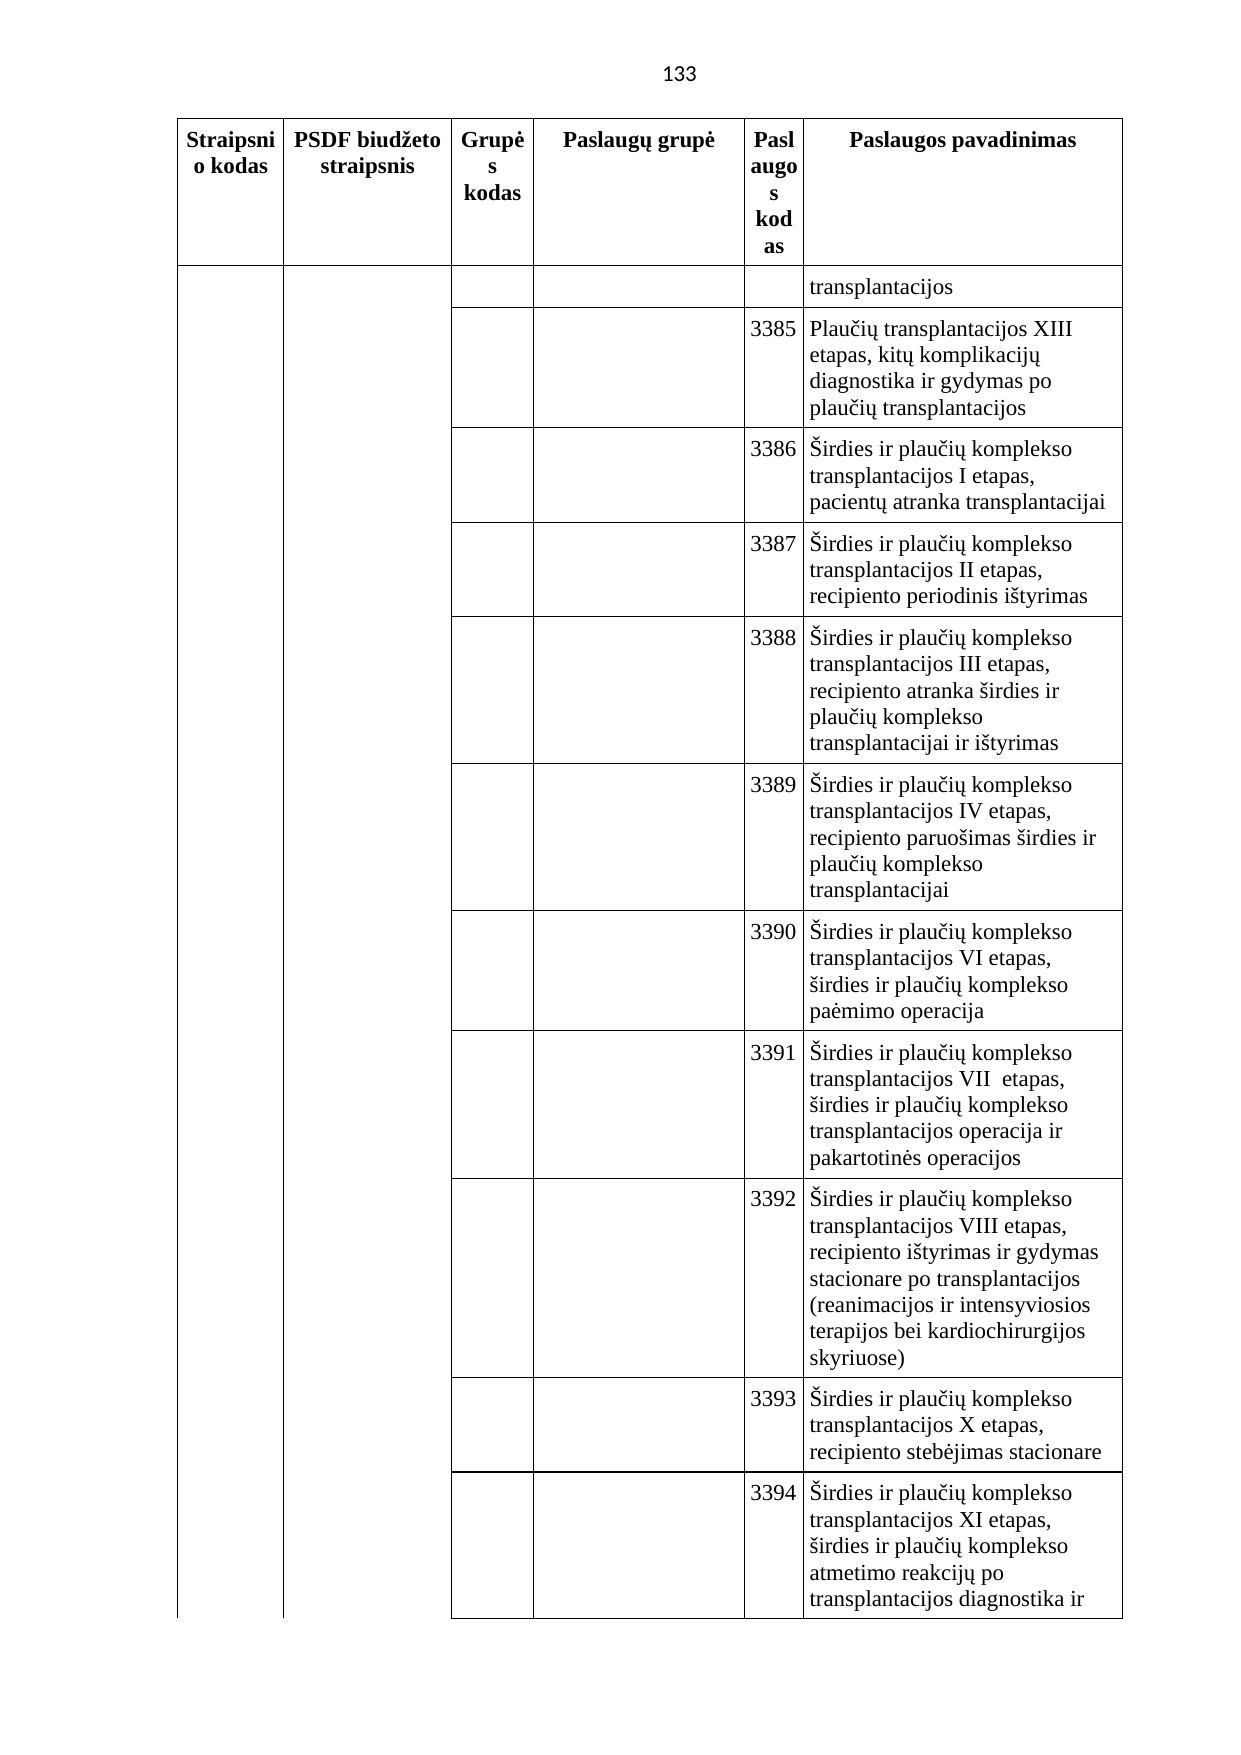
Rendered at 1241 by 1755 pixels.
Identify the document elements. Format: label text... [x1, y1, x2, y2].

table_cell [452, 1031, 533, 1177]
table_cell [452, 308, 533, 427]
table_cell Plaučių transplantacijos XIII etapas, kitų komplikacijų diagnostika ir gydymas po plaučių transplantacijos [804, 308, 1122, 427]
table_cell [534, 308, 744, 427]
table_header Paslaugos kodas [745, 119, 803, 265]
table_cell [534, 764, 744, 910]
table_cell 3392 [745, 1179, 803, 1377]
table_cell 3389 [745, 764, 803, 910]
table_cell [534, 617, 744, 763]
table_cell 3394 [745, 1473, 803, 1618]
table_cell [284, 1178, 451, 1377]
table_cell Širdies ir plaučių komplekso transplantacijos X etapas, recipiento stebėjimas stacionare [804, 1378, 1122, 1471]
table_cell [284, 522, 451, 616]
table_cell [452, 1378, 533, 1471]
table_cell [178, 266, 283, 307]
table_cell [178, 1471, 283, 1618]
table_cell [452, 764, 533, 910]
table_cell [178, 763, 283, 910]
table_cell Širdies ir plaučių komplekso transplantacijos I etapas, pacientų atranka transplantacijai [804, 428, 1122, 522]
table_cell Širdies ir plaučių komplekso transplantacijos II etapas, recipiento periodinis ištyrimas [804, 523, 1122, 616]
table_cell 3390 [745, 911, 803, 1030]
table_cell [534, 1378, 744, 1471]
table_cell Širdies ir plaučių komplekso transplantacijos VIII etapas, recipiento ištyrimas ir gydymas stacionare po transplantacijos (reanimacijos ir intensyviosios terapijos bei kardiochirurgijos skyriuose) [804, 1179, 1122, 1377]
table_cell [284, 427, 451, 522]
table_cell [178, 1030, 283, 1177]
table_cell [178, 307, 283, 427]
table_cell [452, 1473, 533, 1618]
table_cell [452, 266, 533, 307]
table_cell [284, 1030, 451, 1177]
table_header Grupės kodas [452, 119, 533, 265]
table_cell [452, 911, 533, 1030]
table_cell [534, 1179, 744, 1377]
table_cell Širdies ir plaučių komplekso transplantacijos VII etapas, širdies ir plaučių komplekso transplantacijos operacija ir pakartotinės operacijos [804, 1031, 1122, 1177]
table_cell [452, 617, 533, 763]
table_cell 3393 [745, 1378, 803, 1471]
table_cell Širdies ir plaučių komplekso transplantacijos III etapas, recipiento atranka širdies ir plaučių komplekso transplantacijai ir ištyrimas [804, 617, 1122, 763]
table_cell [452, 523, 533, 616]
table_cell [745, 266, 803, 307]
table_header PSDF biudžeto straipsnis [284, 119, 451, 265]
table_cell [534, 428, 744, 522]
table_cell [452, 1179, 533, 1377]
table_cell [284, 1377, 451, 1471]
table_cell [284, 307, 451, 427]
table_cell [284, 763, 451, 910]
table_cell [178, 1178, 283, 1377]
table_cell 3387 [745, 523, 803, 616]
table_header Straipsnio kodas [178, 119, 283, 265]
table_cell Širdies ir plaučių komplekso transplantacijos IV etapas, recipiento paruošimas širdies ir plaučių komplekso transplantacijai [804, 764, 1122, 910]
table_cell [178, 1377, 283, 1471]
table_cell [452, 428, 533, 522]
table_cell 3388 [745, 617, 803, 763]
table_cell Širdies ir plaučių komplekso transplantacijos VI etapas, širdies ir plaučių komplekso paėmimo operacija [804, 911, 1122, 1030]
table_header Paslaugų grupė [534, 119, 744, 265]
table_header Paslaugos pavadinimas [804, 119, 1122, 265]
table_cell [178, 427, 283, 522]
table_cell [284, 616, 451, 763]
table_cell [534, 523, 744, 616]
table_cell Širdies ir plaučių komplekso transplantacijos XI etapas, širdies ir plaučių komplekso atmetimo reakcijų po transplantacijos diagnostika ir [804, 1473, 1122, 1618]
table_cell [178, 910, 283, 1030]
table_cell 3385 [745, 308, 803, 427]
table_cell transplantacijos [804, 266, 1122, 307]
table_cell [534, 1031, 744, 1177]
table_cell [534, 1473, 744, 1618]
table_cell [284, 910, 451, 1030]
table_cell 3386 [745, 428, 803, 522]
table_cell [178, 522, 283, 616]
table_cell [534, 266, 744, 307]
table_cell 3391 [745, 1031, 803, 1177]
table_cell [284, 1471, 451, 1618]
table_cell [178, 616, 283, 763]
table_cell [534, 911, 744, 1030]
table_cell [284, 266, 451, 307]
